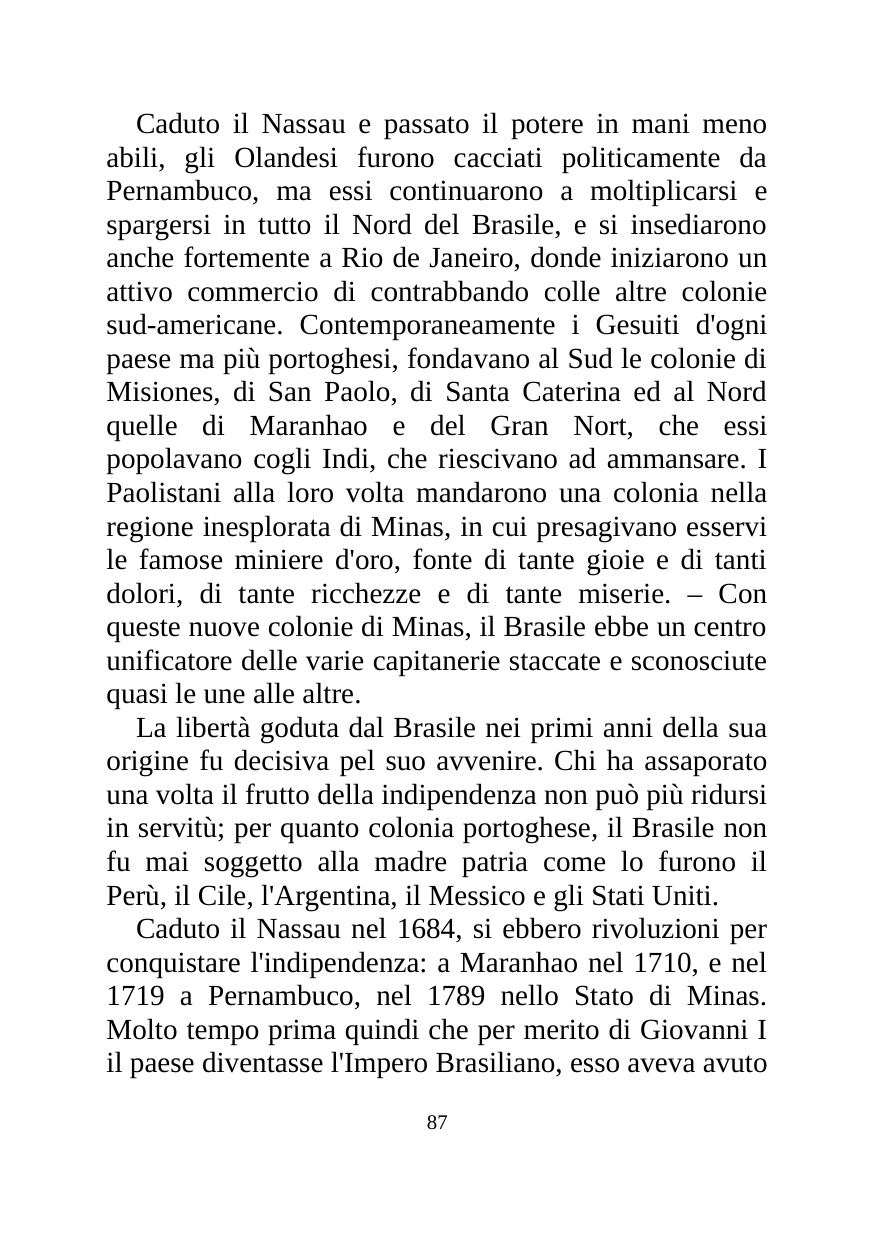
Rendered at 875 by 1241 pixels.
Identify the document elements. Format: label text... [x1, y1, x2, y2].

text Caduto il Nassau nel 1684, si ebbero rivoluzioni per conquistare l'indipendenza: a Maranhao nel 1710, e nel 1719 a Pernambuco, nel 1789 nello Stato di Minas. Molto tempo prima quindi che per merito di Giovanni I il paese diventasse l'Impero Brasiliano, esso aveva avuto [106, 911, 768, 1079]
text Caduto il Nassau e passato il potere in mani meno abili, gli Olandesi furono cacciati politicamente da Pernambuco, ma essi continuarono a moltiplicarsi e spargersi in tutto il Nord del Brasile, e si insediarono anche fortemente a Rio de Janeiro, donde iniziarono un attivo commercio di contrabbando colle altre colonie sud-americane. Contemporaneamente i Gesuiti d'ogni paese ma più portoghesi, fondavano al Sud le colonie di Misiones, di San Paolo, di Santa Caterina ed al Nord quelle di Maranhao e del Gran Nort, che essi popolavano cogli Indi, che riescivano ad ammansare. I Paolistani alla loro volta mandarono una colonia nella regione inesplorata di Minas, in cui presagivano esservi le famose miniere d'oro, fonte di tante gioie e di tanti dolori, di tante ricchezze e di tante miserie. – Con queste nuove colonie di Minas, il Brasile ebbe un centro unificatore delle varie capitanerie staccate e sconosciute quasi le une alle altre. [106, 106, 768, 710]
text La libertà goduta dal Brasile nei primi anni della sua origine fu decisiva pel suo avvenire. Chi ha assaporato una volta il frutto della indipendenza non può più ridursi in servitù; per quanto colonia portoghese, il Brasile non fu mai soggetto alla madre patria come lo furono il Perù, il Cile, l'Argentina, il Messico e gli Stati Uniti. [106, 710, 768, 911]
